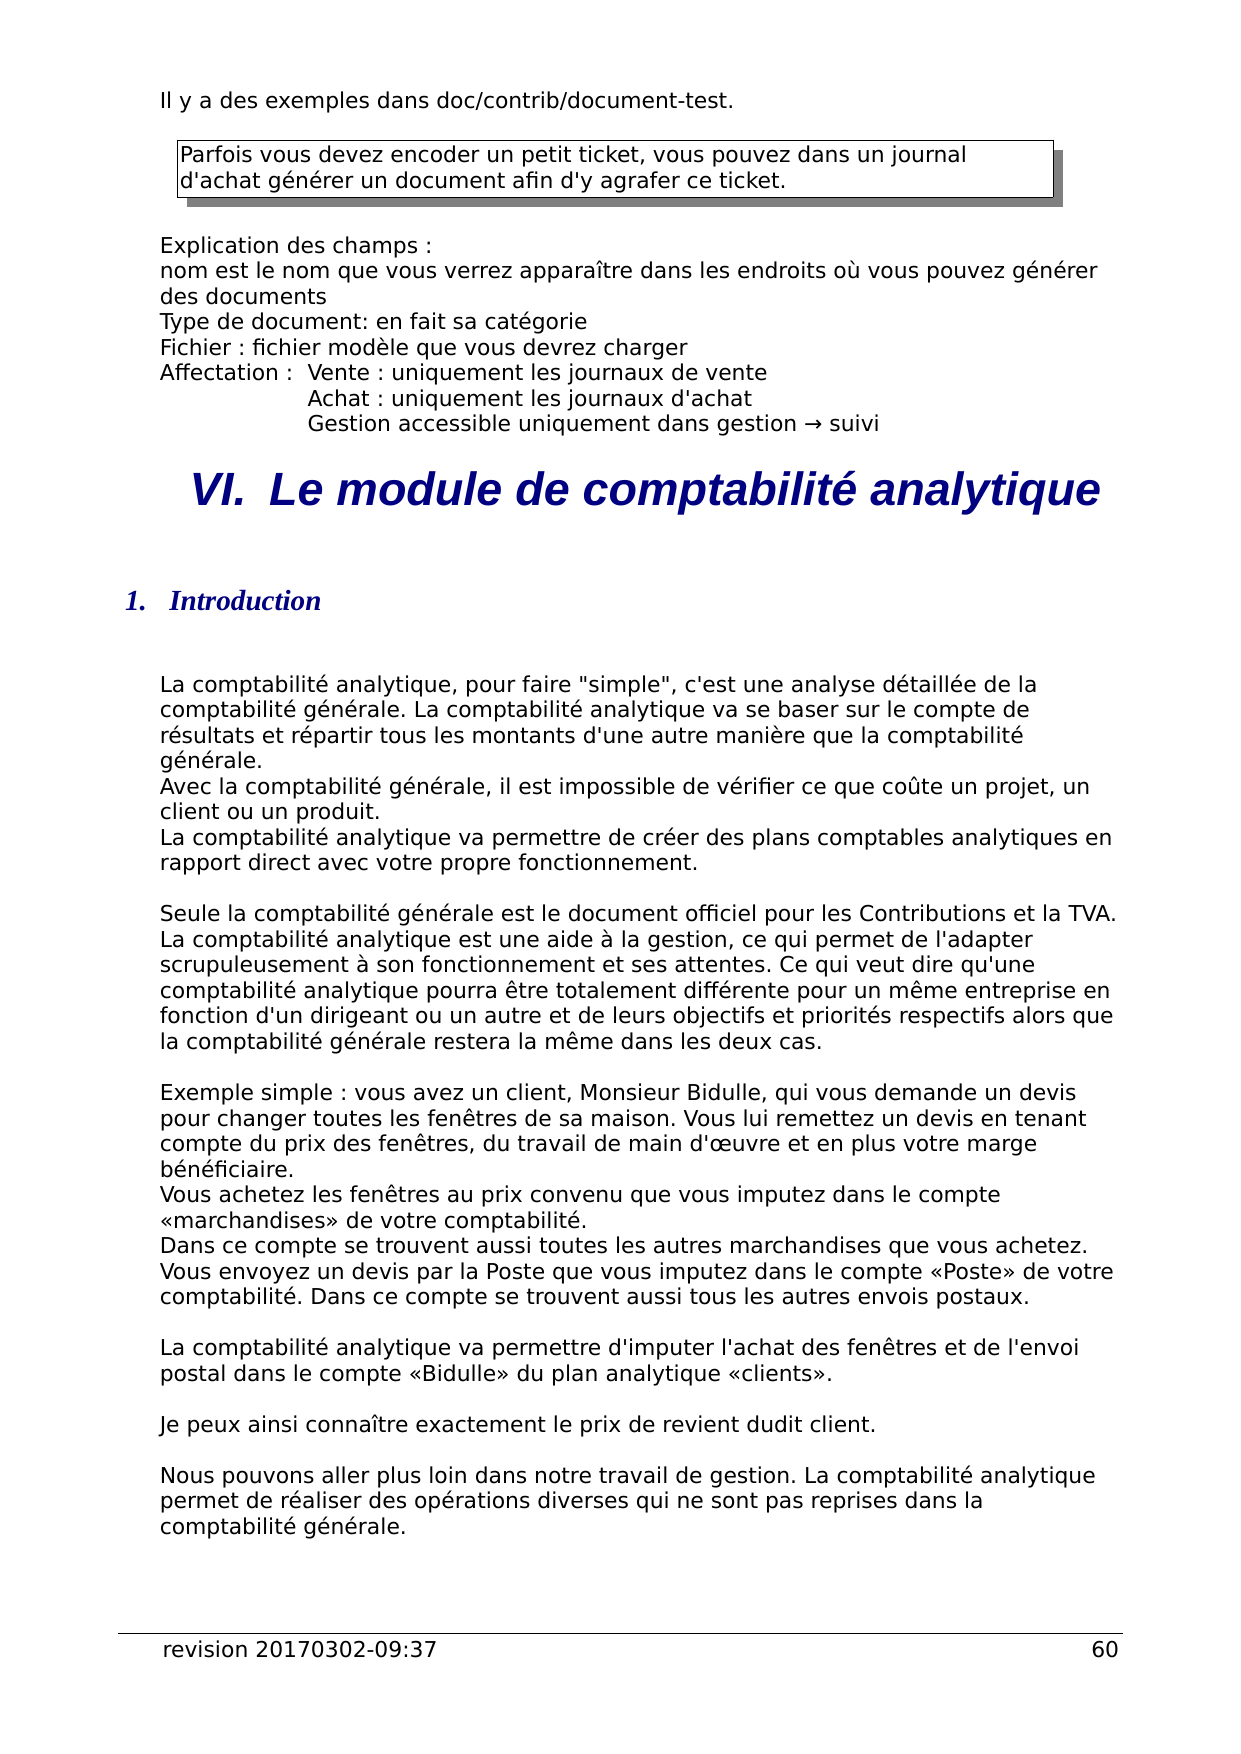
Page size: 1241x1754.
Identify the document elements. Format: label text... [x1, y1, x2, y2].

text Avec la comptabilité générale, il est impossible de vérifier ce que coûte un projet, un client ou un produit. [159, 774, 1123, 825]
text Affectation : Vente : uniquement les journaux de vente [159, 360, 1123, 386]
text Explication des champs : [159, 233, 1123, 258]
subtitle Introduction [117, 583, 1123, 617]
text Seule la comptabilité générale est le document officiel pour les Contributions et la TVA. La comptabilité analytique est une aide à la gestion, ce qui permet de l'adapter scrupuleusement à son fonctionnement et ses attentes. Ce qui veut dire qu'une comptabilité analytique pourra être totalement différente pour un même entreprise en fonction d'un dirigeant ou un autre et de leurs objectifs et priorités respectifs alors que la comptabilité générale restera la même dans les deux cas. [159, 901, 1123, 1054]
text Parfois vous devez encoder un petit ticket, vous pouvez dans un journal d'achat générer un document afin d'y agrafer ce ticket. [178, 141, 1053, 197]
text La comptabilité analytique va permettre de créer des plans comptables analytiques en rapport direct avec votre propre fonctionnement. [159, 825, 1123, 876]
text Gestion accessible uniquement dans gestion → suivi [159, 411, 1123, 437]
text Vous achetez les fenêtres au prix convenu que vous imputez dans le compte «marchandises» de votre comptabilité. [159, 1182, 1123, 1233]
text Achat : uniquement les journaux d'achat [159, 386, 1123, 411]
text Je peux ainsi connaître exactement le prix de revient dudit client. [159, 1412, 1123, 1437]
text Nous pouvons aller plus loin dans notre travail de gestion. La comptabilité analytique permet de réaliser des opérations diverses qui ne sont pas reprises dans la comptabilité générale. [159, 1463, 1123, 1539]
text Dans ce compte se trouvent aussi toutes les autres marchandises que vous achetez. Vous envoyez un devis par la Poste que vous imputez dans le compte «Poste» de votre comptabilité. Dans ce compte se trouvent aussi tous les autres envois postaux. [159, 1233, 1123, 1310]
text La comptabilité analytique va permettre d'imputer l'achat des fenêtres et de l'envoi postal dans le compte «Bidulle» du plan analytique «clients». [159, 1335, 1123, 1386]
text Exemple simple : vous avez un client, Monsieur Bidulle, qui vous demande un devis pour changer toutes les fenêtres de sa maison. Vous lui remettez un devis en tenant compte du prix des fenêtres, du travail de main d'œuvre et en plus votre marge bénéficiaire. [159, 1080, 1123, 1182]
text Type de document: en fait sa catégorie [159, 309, 1123, 335]
subtitle Le module de comptabilité analytique [159, 462, 1123, 516]
text La comptabilité analytique, pour faire "simple", c'est une analyse détaillée de la comptabilité générale. La comptabilité analytique va se baser sur le compte de résultats et répartir tous les montants d'une autre manière que la comptabilité générale. [159, 672, 1123, 774]
text Fichier : fichier modèle que vous devrez charger [159, 335, 1123, 360]
text Il y a des exemples dans doc/contrib/document-test. [159, 88, 1123, 114]
text nom est le nom que vous verrez apparaître dans les endroits où vous pouvez générer des documents [159, 258, 1123, 309]
